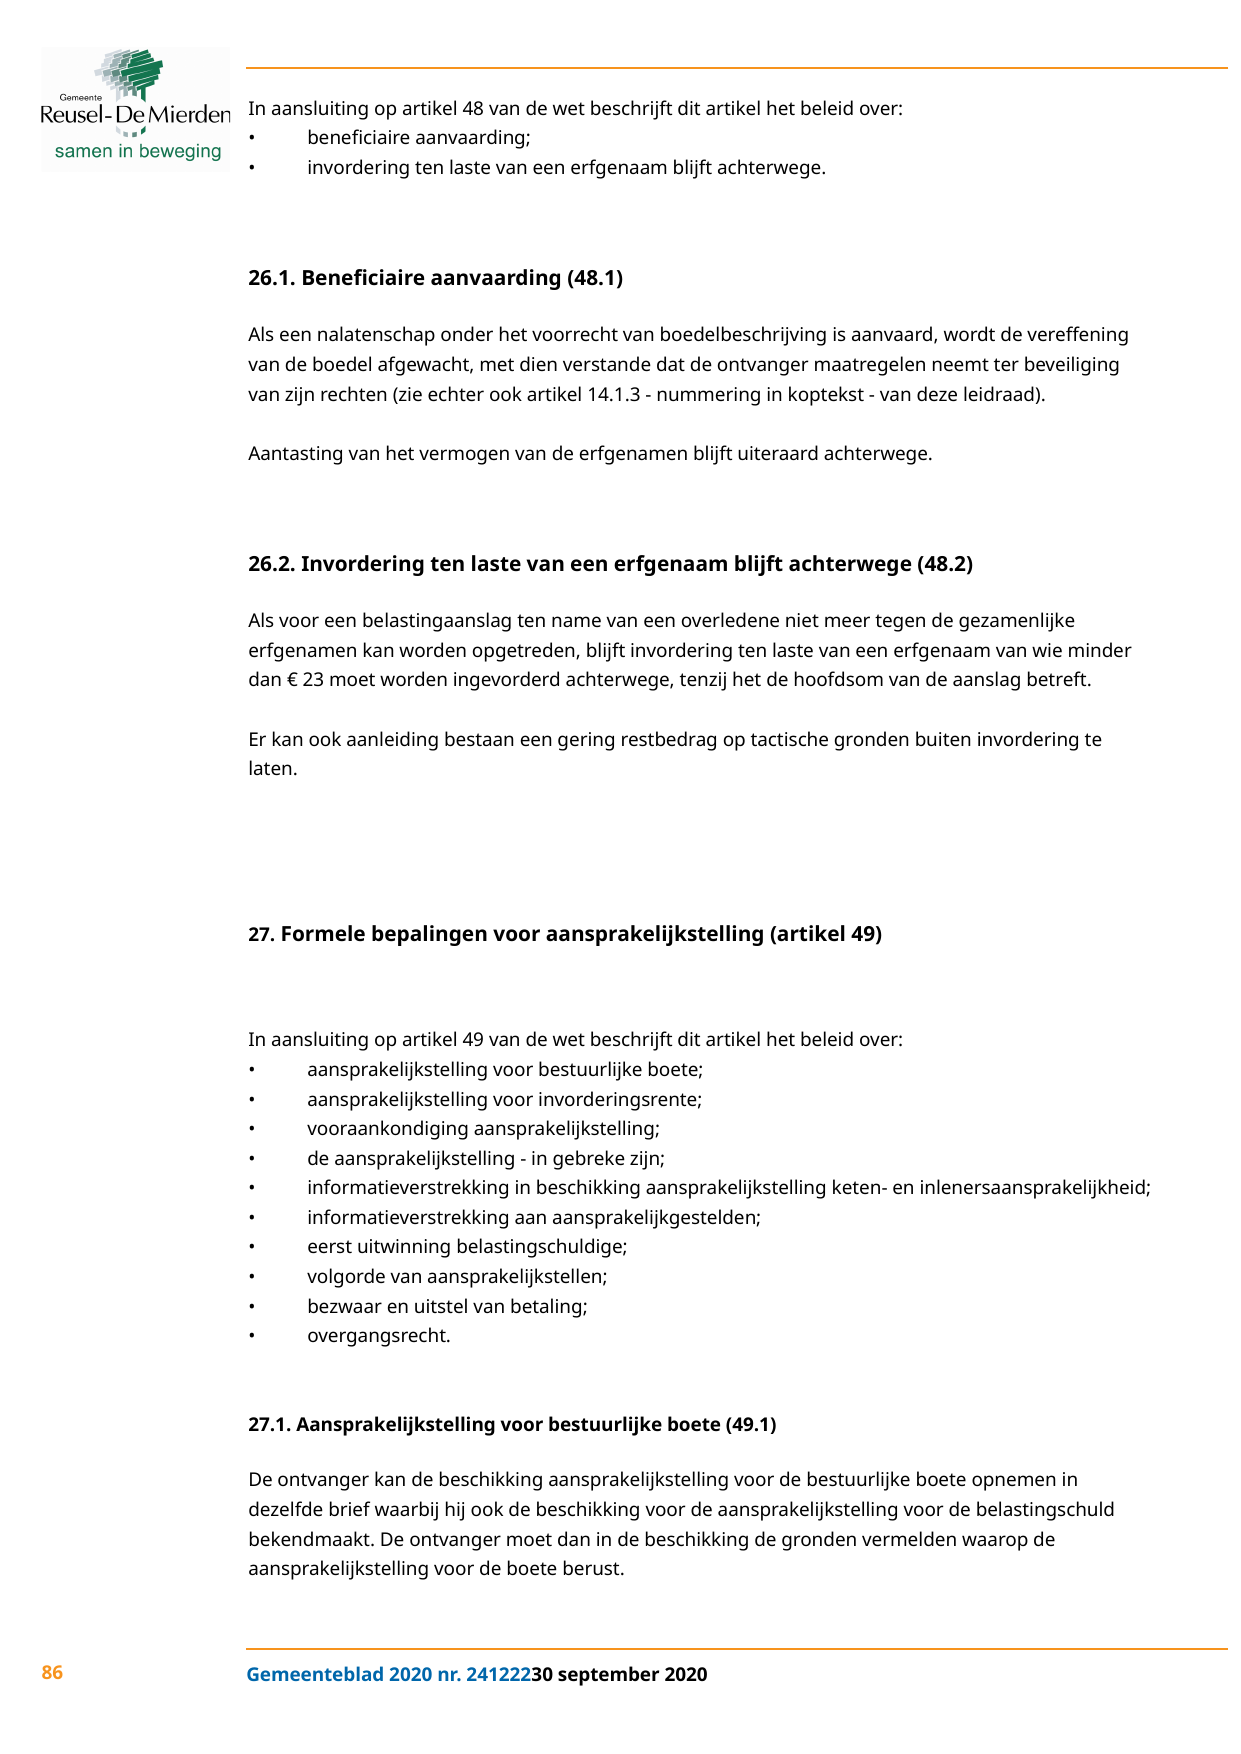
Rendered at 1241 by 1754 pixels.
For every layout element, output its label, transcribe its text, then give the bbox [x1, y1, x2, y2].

list informatieverstrekking aan aansprakelijkgestelden; [248, 1204, 1152, 1230]
text De ontvanger kan de beschikking aansprakelijkstelling voor de bestuurlijke boete opnemen in dezelfde brief waarbij hij ook de beschikking voor de aansprakelijkstelling voor de belastingschuld bekendmaakt. De ontvanger moet dan in de beschikking de gronden vermelden waarop de aansprakelijkstelling voor de boete berust. [248, 1467, 1152, 1581]
text Als voor een belastingaanslag ten name van een overledene niet meer tegen de gezamenlijke erfgenamen kan worden opgetreden, blijft invordering ten laste van een erfgenaam van wie minder dan € 23 moet worden ingevorderd achterwege, tenzij het de hoofdsom van de aanslag betreft. [248, 607, 1152, 692]
text 27.1. Aansprakelijkstelling voor bestuurlijke boete (49.1) [248, 1411, 1152, 1437]
list de aansprakelijkstelling - in gebreke zijn; [248, 1145, 1152, 1171]
text Aantasting van het vermogen van de erfgenamen blijft uiteraard achterwege. [248, 440, 1152, 466]
list aansprakelijkstelling voor bestuurlijke boete; [248, 1056, 1152, 1082]
text 27. Formele bepalingen voor aansprakelijkstelling (artikel 49) [248, 919, 1152, 948]
list informatieverstrekking in beschikking aansprakelijkstelling keten- en inlenersaansprakelijkheid; [248, 1174, 1152, 1200]
text In aansluiting op artikel 48 van de wet beschrijft dit artikel het beleid over: [248, 95, 1152, 121]
list aansprakelijkstelling voor invorderingsrente; [248, 1086, 1152, 1112]
list overgangsrecht. [248, 1322, 1152, 1348]
text 26.2. Invordering ten laste van een erfgenaam blijft achterwege (48.2) [248, 549, 1152, 578]
text In aansluiting op artikel 49 van de wet beschrijft dit artikel het beleid over: [248, 1027, 1152, 1052]
list vooraankondiging aansprakelijkstelling; [248, 1115, 1152, 1141]
list invordering ten laste van een erfgenaam blijft achterwege. [248, 154, 1152, 180]
list eerst uitwinning belastingschuldige; [248, 1234, 1152, 1259]
list beneficiaire aanvaarding; [248, 124, 1152, 150]
text Als een nalatenschap onder het voorrecht van boedelbeschrijving is aanvaard, wordt de vereffening van de boedel afgewacht, met dien verstande dat de ontvanger maatregelen neemt ter beveiliging van zijn rechten (zie echter ook artikel 14.1.3 - nummering in koptekst - van deze leidraad). [248, 322, 1152, 406]
picture [41, 47, 231, 172]
text 26.1. Beneficiaire aanvaarding (48.1) [248, 263, 1152, 292]
text Er kan ook aanleiding bestaan een gering restbedrag op tactische gronden buiten invordering te laten. [248, 726, 1152, 781]
list bezwaar en uitstel van betaling; [248, 1293, 1152, 1319]
list volgorde van aansprakelijkstellen; [248, 1263, 1152, 1289]
